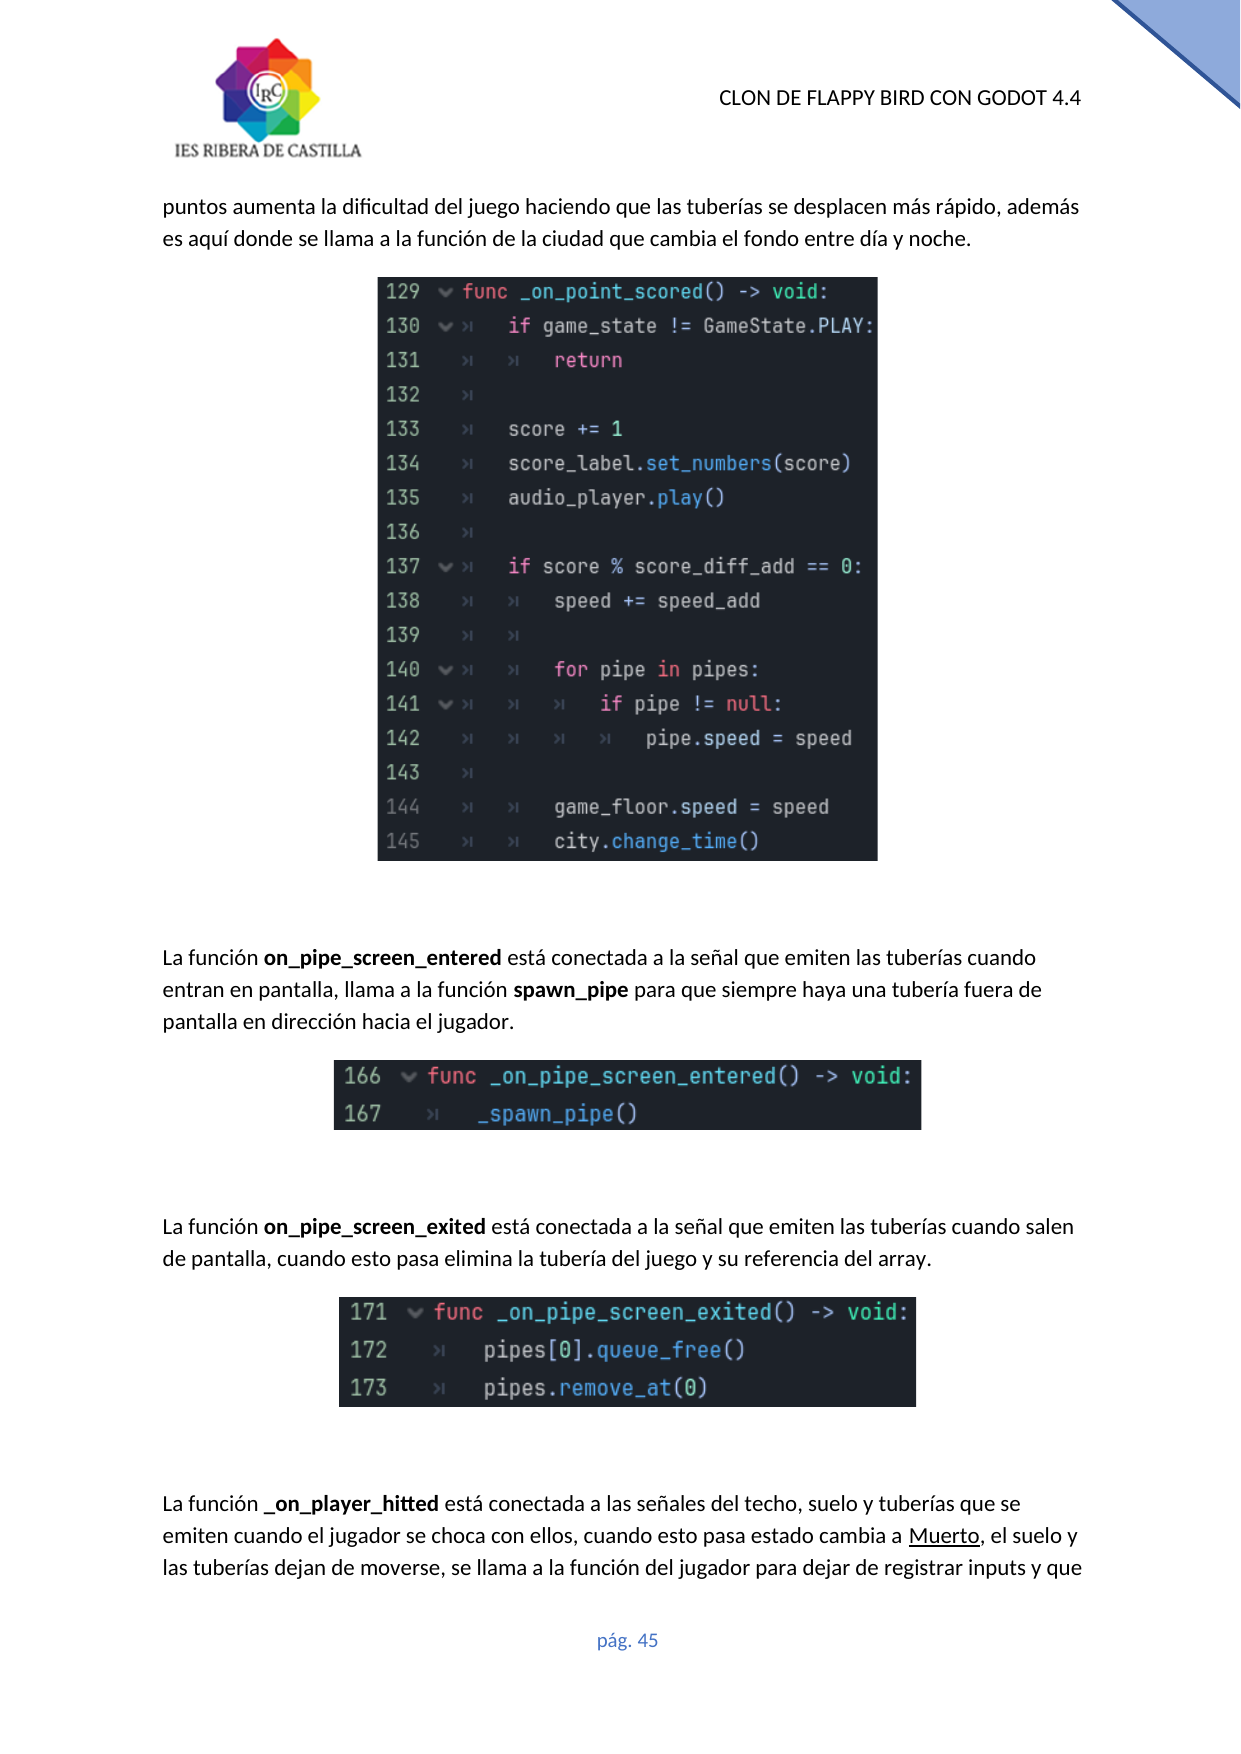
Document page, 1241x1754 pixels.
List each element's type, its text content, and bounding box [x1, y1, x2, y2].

text La función on_pipe_screen_exited está conectada a la señal que emiten las tuberías cuando salen de pantalla, cuando esto pasa elimina la tubería del juego y su referencia del array. [162, 1212, 1093, 1272]
text La función on_pipe_screen_entered está conectada a la señal que emiten las tuberías cuando entran en pantalla, llama a la función spawn_pipe para que siempre haya una tubería fuera de pantalla en dirección hacia el jugador. [162, 943, 1093, 1036]
picture [333, 1060, 922, 1130]
text puntos aumenta la dificultad del juego haciendo que las tuberías se desplacen más rápido, además es aquí donde se llama a la función de la ciudad que cambia el fondo entre día y noche. [162, 192, 1093, 252]
text La función _on_player_hitted está conectada a las señales del techo, suelo y tuberías que se emiten cuando el jugador se choca con ellos, cuando esto pasa estado cambia a Muerto, el suelo y las tuberías dejan de moverse, se llama a la función del jugador para dejar de registrar inputs y que [162, 1489, 1093, 1581]
picture [173, 29, 366, 164]
picture [377, 277, 878, 861]
picture [339, 1297, 917, 1407]
